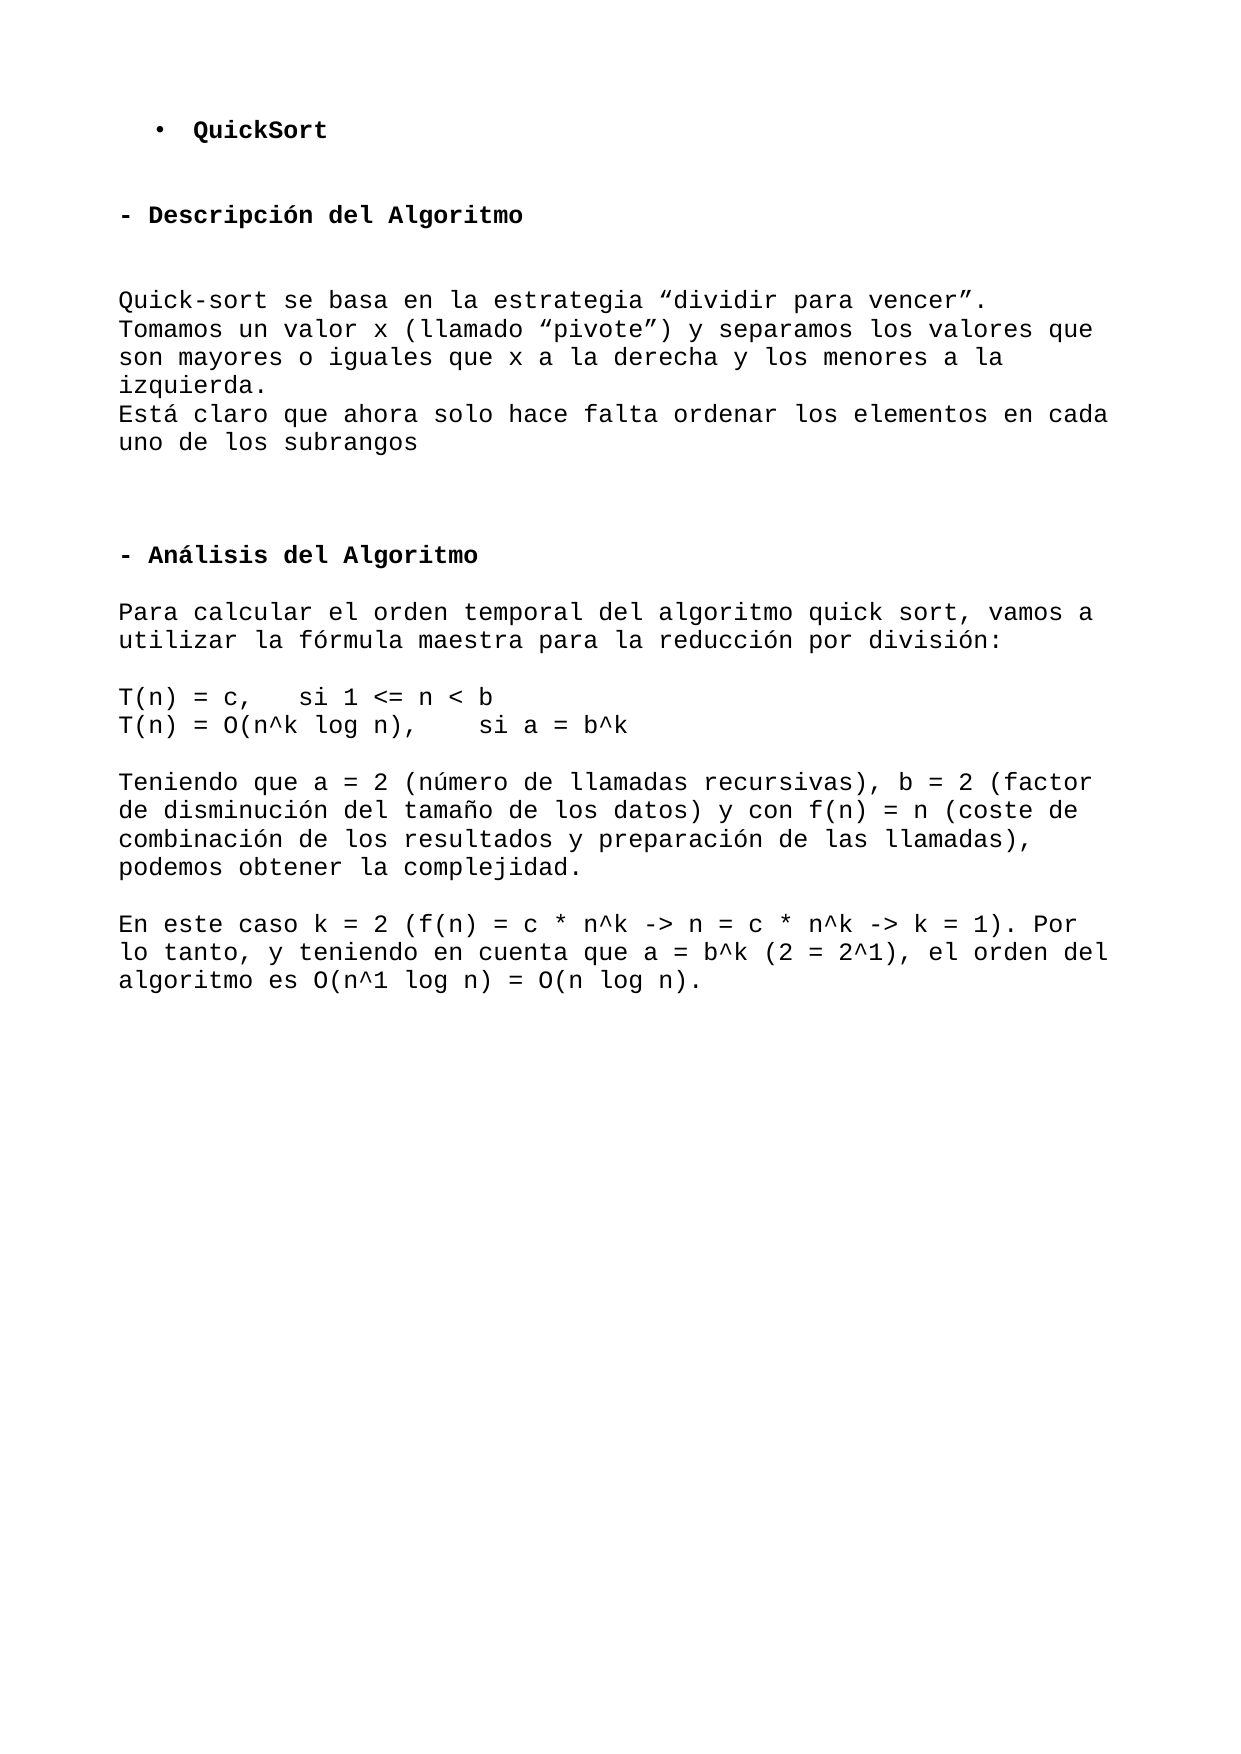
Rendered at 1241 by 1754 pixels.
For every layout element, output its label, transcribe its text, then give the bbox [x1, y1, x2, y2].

text Para calcular el orden temporal del algoritmo quick sort, vamos a utilizar la fórmula maestra para la reducción por división: [118, 600, 1123, 656]
text Está claro que ahora solo hace falta ordenar los elementos en cada uno de los subrangos [118, 401, 1123, 458]
list QuickSort [156, 118, 1123, 146]
text - Descripción del Algoritmo [118, 203, 1123, 231]
text Teniendo que a = 2 (número de llamadas recursivas), b = 2 (factor de disminución del tamaño de los datos) y con f(n) = n (coste de combinación de los resultados y preparación de las llamadas), podemos obtener la complejidad. [118, 770, 1123, 883]
text T(n) = c, si 1 <= n < b [118, 685, 1123, 713]
text Quick-sort se basa en la estrategia “dividir para vencer”. Tomamos un valor x (llamado “pivote”) y separamos los valores que son mayores o iguales que x a la derecha y los menores a la izquierda. [118, 288, 1123, 401]
text T(n) = O(n^k log n), si a = b^k [118, 713, 1123, 741]
text - Análisis del Algoritmo [118, 543, 1123, 571]
text En este caso k = 2 (f(n) = c * n^k -> n = c * n^k -> k = 1). Por lo tanto, y teniendo en cuenta que a = b^k (2 = 2^1), el orden del algoritmo es O(n^1 log n) = O(n log n). [118, 911, 1123, 996]
